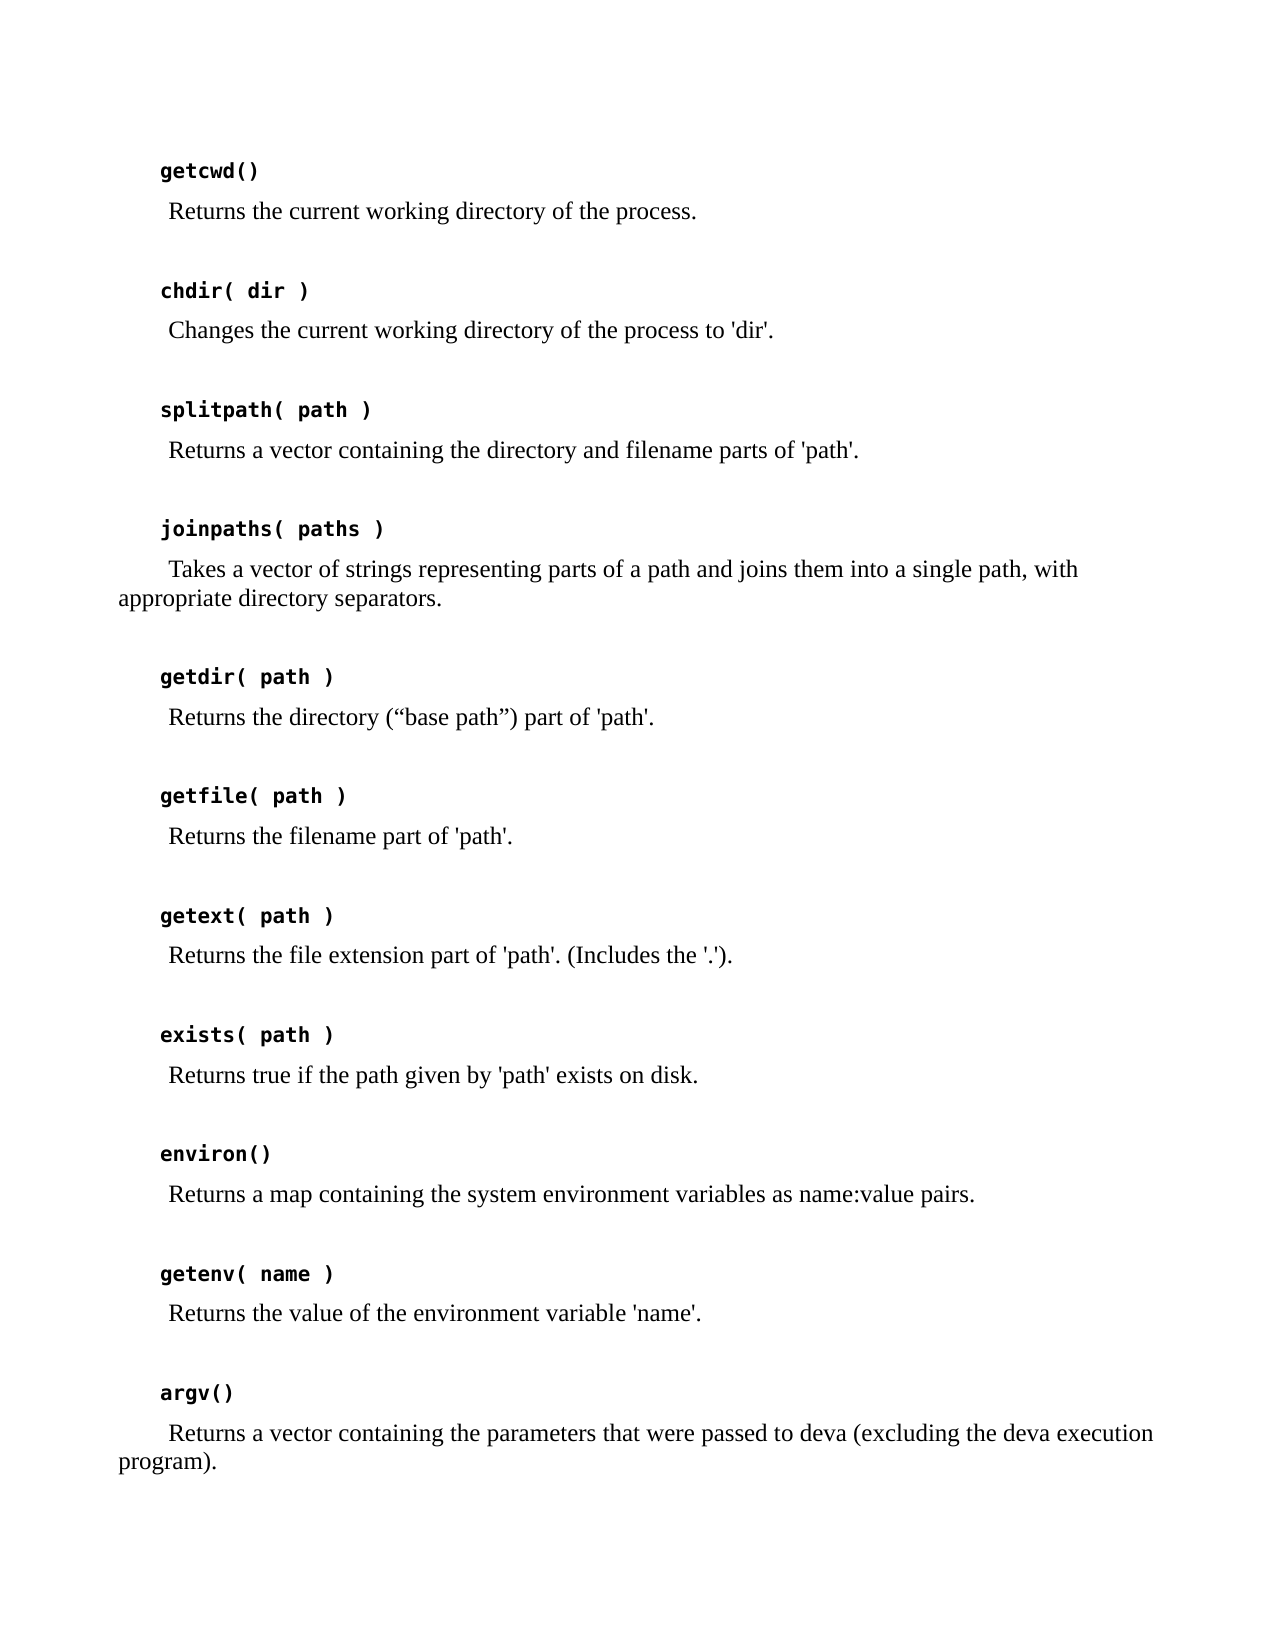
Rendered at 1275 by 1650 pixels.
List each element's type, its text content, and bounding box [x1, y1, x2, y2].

text Returns true if the path given by 'path' exists on disk. [118, 1060, 1157, 1088]
text getcwd() [118, 159, 1157, 184]
text getext( path ) [118, 904, 1157, 928]
text Returns a map containing the system environment variables as name:value pairs. [118, 1179, 1157, 1208]
text getdir( path ) [118, 665, 1157, 689]
text environ() [118, 1142, 1157, 1167]
text joinpaths( paths ) [118, 517, 1157, 541]
text Returns the file extension part of 'path'. (Includes the '.'). [118, 941, 1157, 969]
text Changes the current working directory of the process to 'dir'. [118, 315, 1157, 344]
text exists( path ) [118, 1023, 1157, 1047]
text Returns the value of the environment variable 'name'. [118, 1298, 1157, 1327]
text Returns the filename part of 'path'. [118, 821, 1157, 850]
text getenv( name ) [118, 1262, 1157, 1286]
text Returns the current working directory of the process. [118, 196, 1157, 225]
text getfile( path ) [118, 784, 1157, 809]
text Returns a vector containing the directory and filename parts of 'path'. [118, 435, 1157, 463]
text splitpath( path ) [118, 398, 1157, 422]
text Returns the directory (“base path”) part of 'path'. [118, 702, 1157, 731]
text Takes a vector of strings representing parts of a path and joins them into a single path, with appropriate directory separators. [118, 554, 1157, 611]
text chdir( dir ) [118, 279, 1157, 303]
text Returns a vector containing the parameters that were passed to deva (excluding the deva execution program). [118, 1418, 1157, 1475]
text argv() [118, 1381, 1157, 1405]
